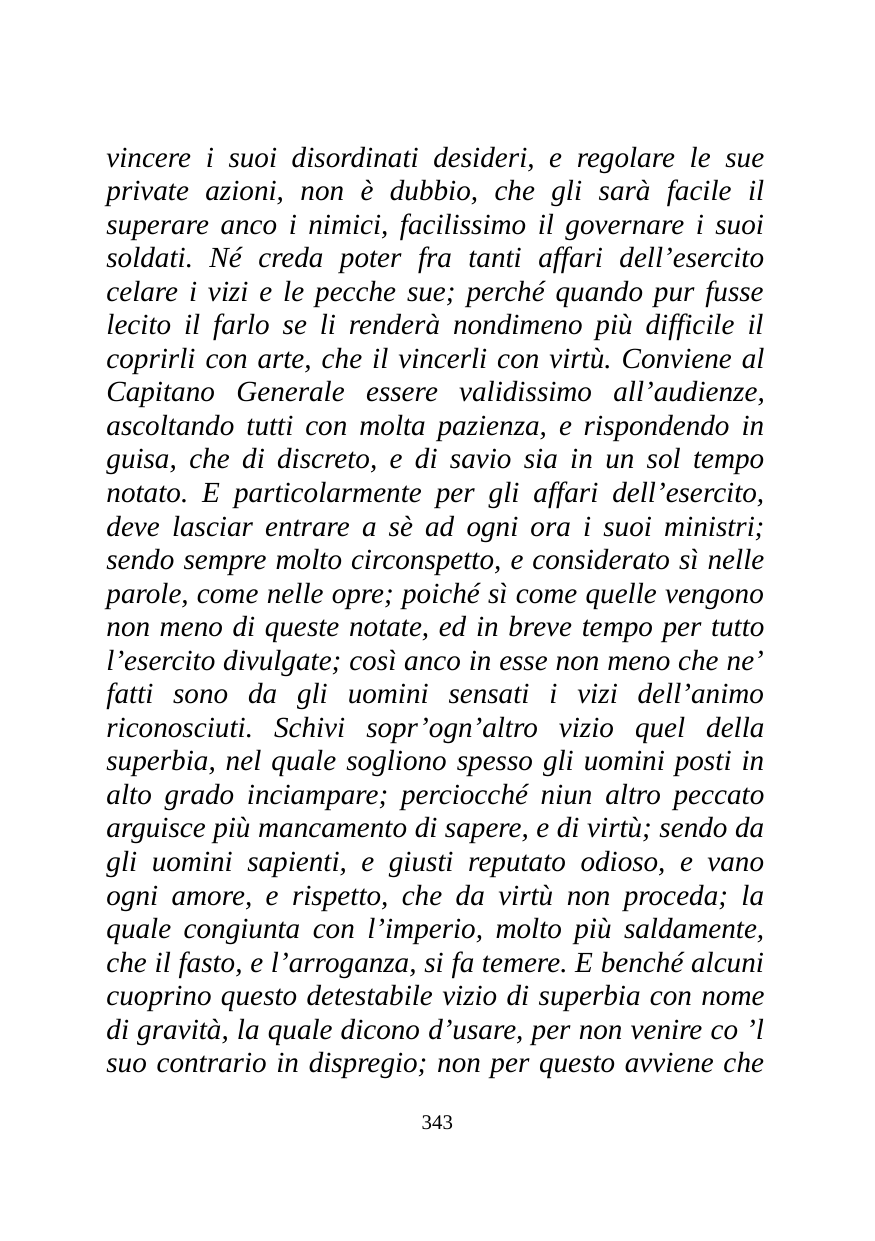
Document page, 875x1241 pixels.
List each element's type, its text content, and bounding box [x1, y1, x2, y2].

text vincere i suoi disordinati desideri, e regolare le sue private azioni, non è dubbio, che gli sarà facile il superare anco i nimici, facilissimo il governare i suoi soldati. Né creda poter fra tanti affari dell’esercito celare i vizi e le pecche sue; perché quando pur fusse lecito il farlo se li renderà nondimeno più difficile il coprirli con arte, che il vincerli con virtù. Conviene al Capitano Generale essere validissimo all’audienze, ascoltando tutti con molta pazienza, e rispondendo in guisa, che di discreto, e di savio sia in un sol tempo notato. E particolarmente per gli affari dell’esercito, deve lasciar entrare a sè ad ogni ora i suoi ministri; sendo sempre molto circonspetto, e considerato sì nelle parole, come nelle opre; poiché sì come quelle vengono non meno di queste notate, ed in breve tempo per tutto l’esercito divulgate; così anco in esse non meno che ne’ fatti sono da gli uomini sensati i vizi dell’animo riconosciuti. Schivi sopr’ogn’altro vizio quel della superbia, nel quale sogliono spesso gli uomini posti in alto grado inciampare; perciocché niun altro peccato arguisce più mancamento di sapere, e di virtù; sendo da gli uomini sapienti, e giusti reputato odioso, e vano ogni amore, e rispetto, che da virtù non proceda; la quale congiunta con l’imperio, molto più saldamente, che il fasto, e l’arroganza, si fa temere. E benché alcuni cuoprino questo detestabile vizio di superbia con nome di gravità, la quale dicono d’usare, per non venire co ’l suo contrario in dispregio; non per questo avviene che [106, 140, 768, 1079]
